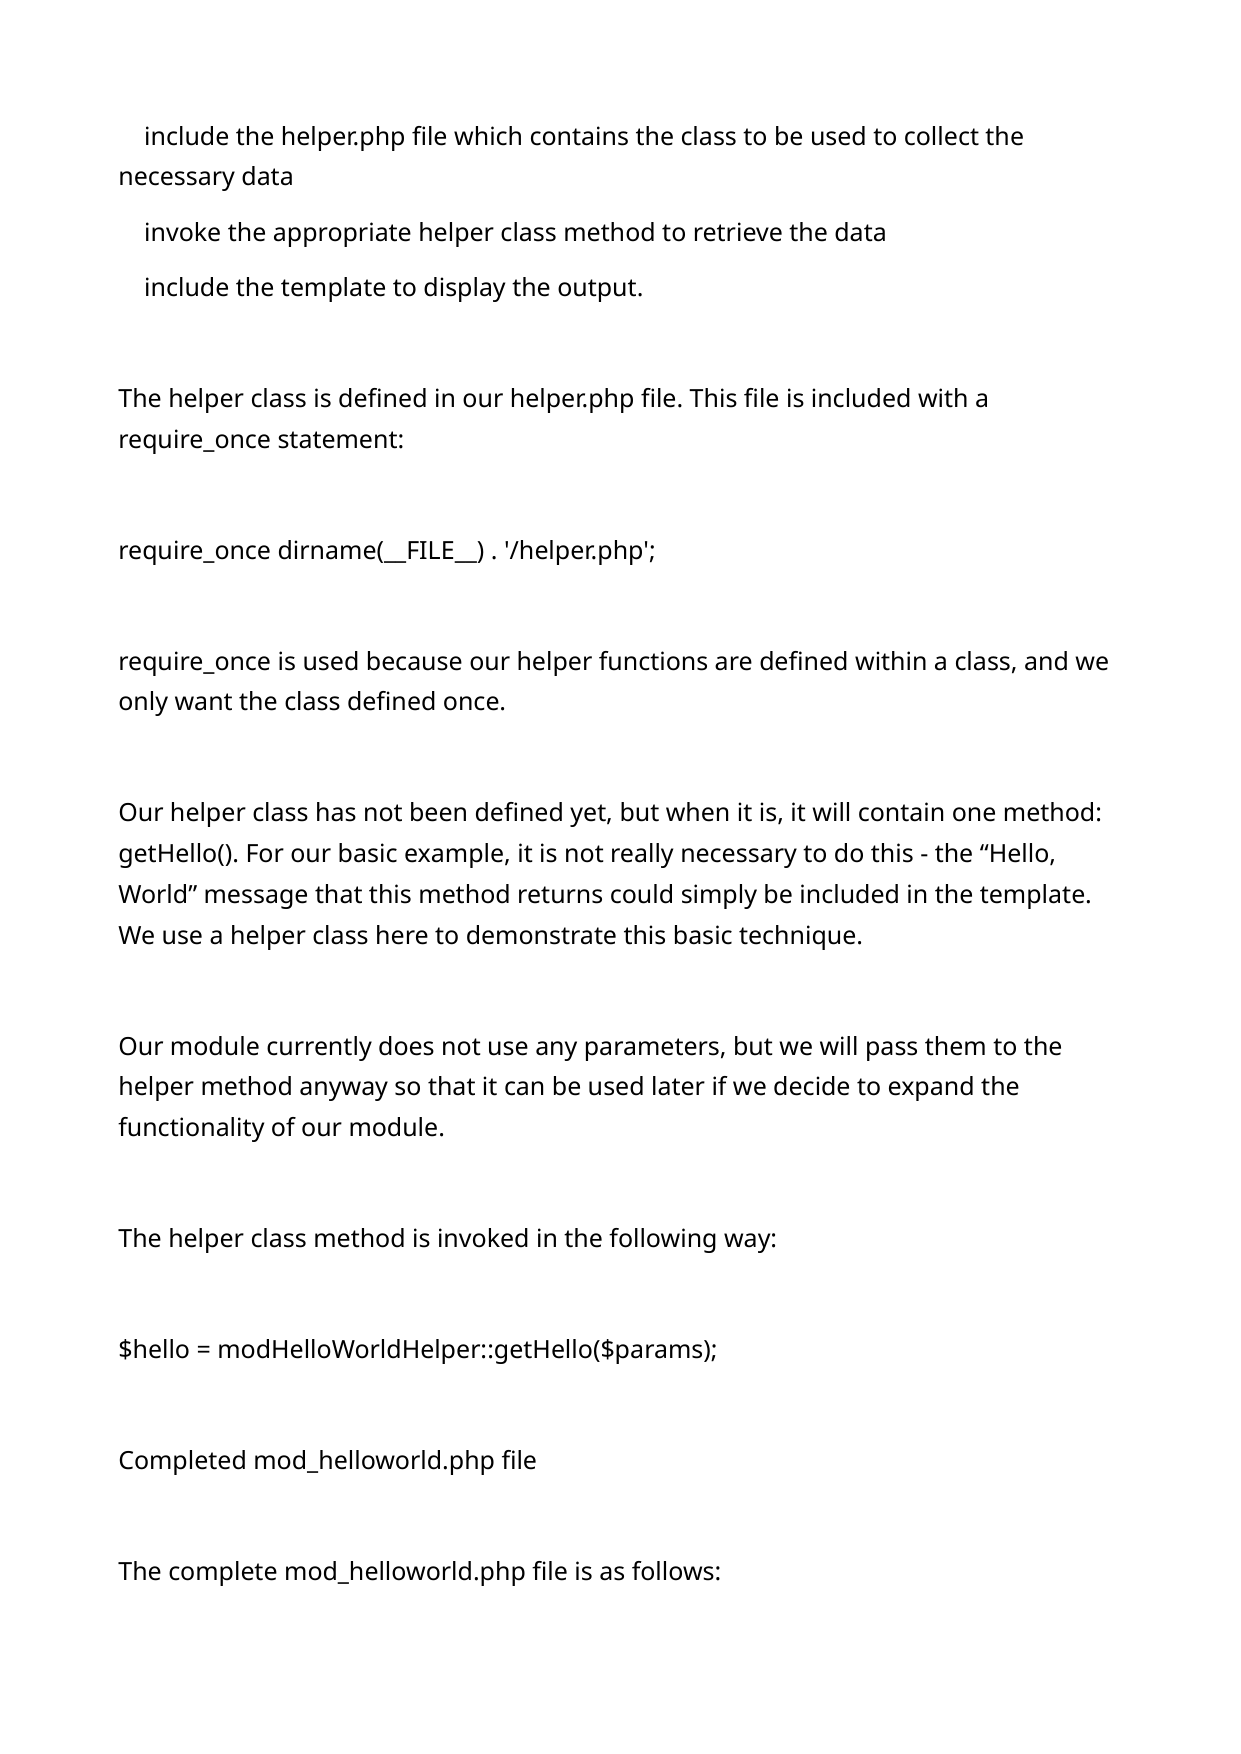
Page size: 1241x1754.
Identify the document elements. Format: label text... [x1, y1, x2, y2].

text $hello = modHelloWorldHelper::getHello($params); [118, 1331, 1122, 1366]
text The helper class is defined in our helper.php file. This file is included with a require_once statement: [118, 381, 1122, 456]
text Our module currently does not use any parameters, but we will pass them to the helper method anyway so that it can be used later if we decide to expand the functionality of our module. [118, 1028, 1122, 1144]
text Our helper class has not been defined yet, but when it is, it will contain one method: getHello(). For our basic example, it is not really necessary to do this - the “Hello, World” message that this method returns could simply be included in the template. We use a helper class here to demonstrate this basic technique. [118, 795, 1122, 951]
text include the template to display the output. [118, 270, 1122, 304]
text include the helper.php file which contains the class to be used to collect the necessary data [118, 118, 1122, 193]
text require_once is used because our helper functions are defined within a class, and we only want the class defined once. [118, 643, 1122, 718]
text The helper class method is invoked in the following way: [118, 1221, 1122, 1255]
text Completed mod_helloworld.php file [118, 1442, 1122, 1476]
text invoke the appropriate helper class method to retrieve the data [118, 214, 1122, 248]
text require_once dirname(__FILE__) . '/helper.php'; [118, 532, 1122, 566]
text The complete mod_helloworld.php file is as follows: [118, 1553, 1122, 1587]
